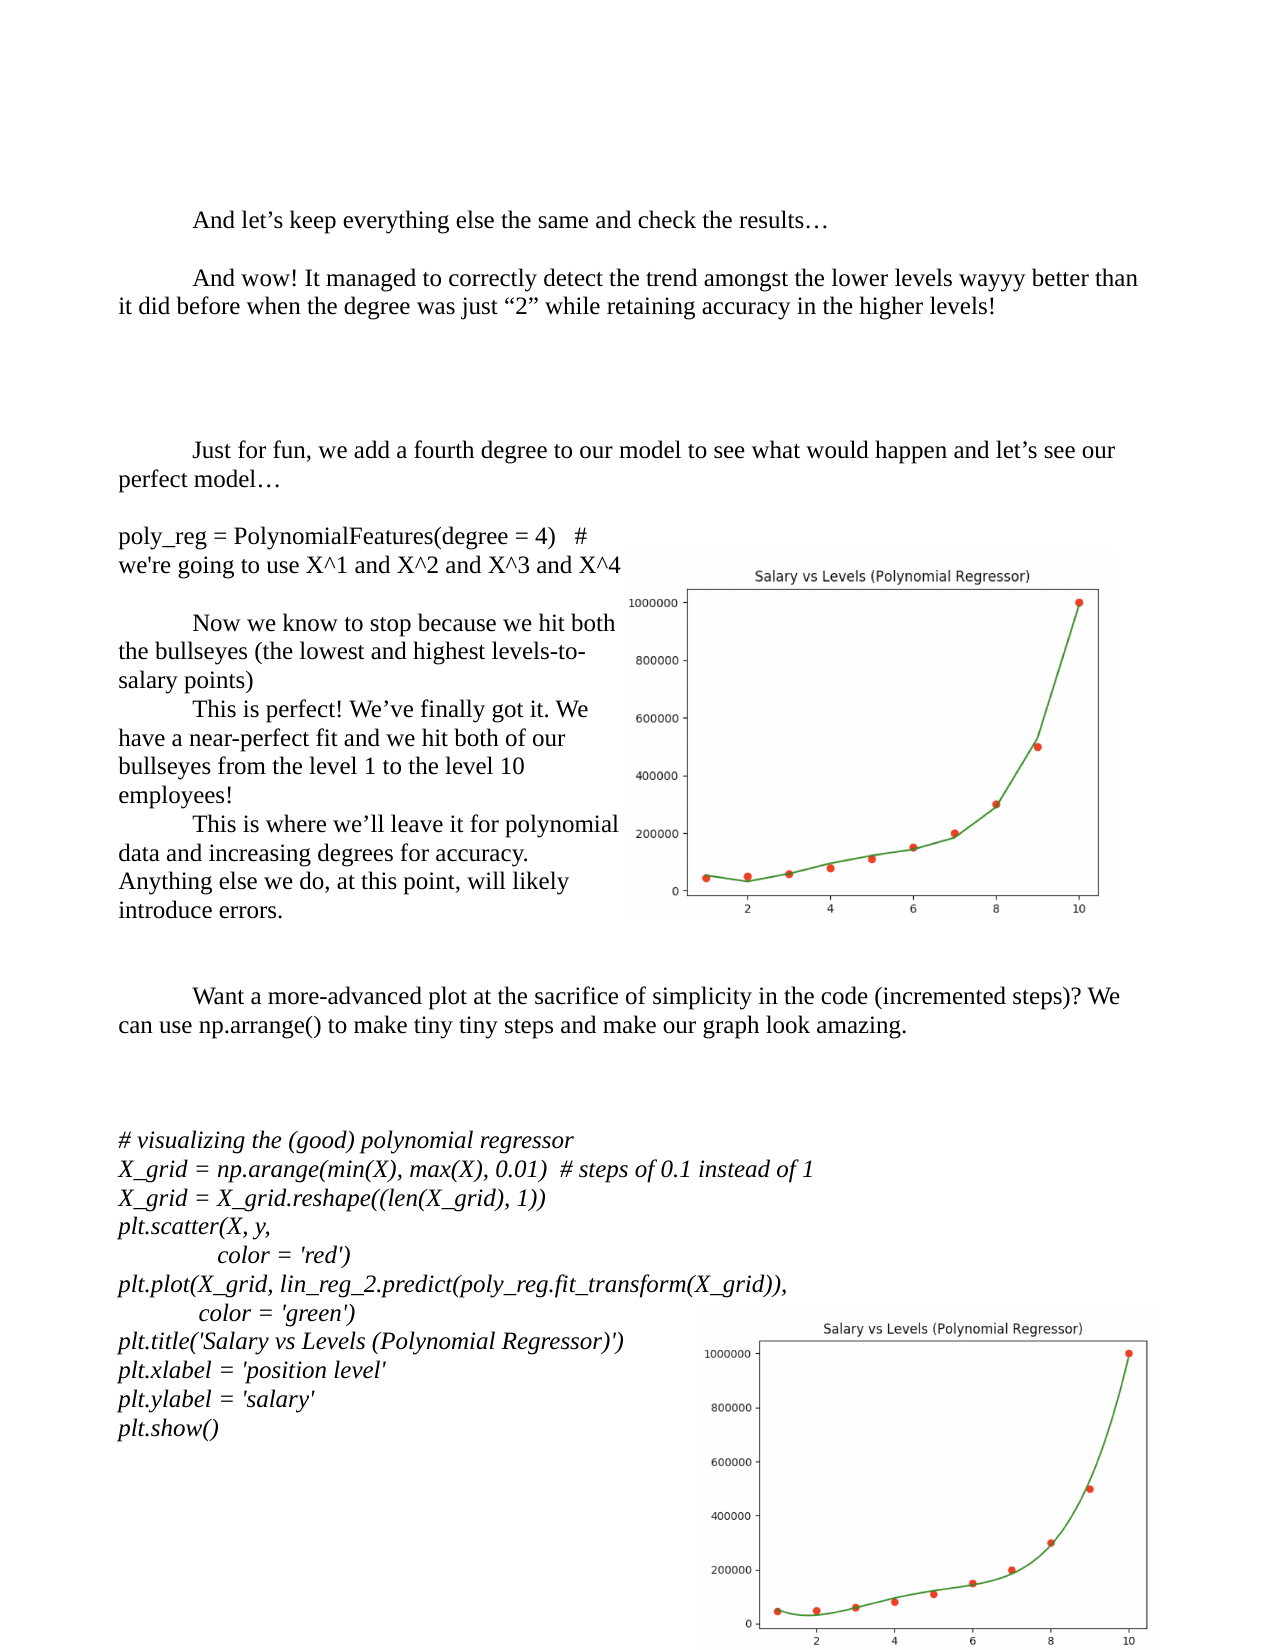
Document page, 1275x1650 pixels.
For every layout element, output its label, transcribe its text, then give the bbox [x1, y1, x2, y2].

text And let’s keep everything else the same and check the results… [118, 205, 1157, 234]
text plt.xlabel = 'position level' [118, 1355, 699, 1384]
text color = 'red') [118, 1240, 1157, 1269]
text Now we know to stop because we hit both the bullseyes (the lowest and highest levels-to-salary points) [118, 608, 622, 694]
picture [699, 1303, 1162, 1650]
picture [622, 548, 1115, 920]
text plt.ylabel = 'salary' [118, 1384, 699, 1413]
text Just for fun, we add a fourth degree to our model to see what would happen and let’s see our perfect model… [118, 435, 1157, 493]
text This is where we’ll leave it for polynomial data and increasing degrees for accuracy. Anything else we do, at this point, will likely introduce errors. [118, 809, 1157, 924]
text This is perfect! We’ve finally got it. We have a near-perfect fit and we hit both of our bullseyes from the level 1 to the level 10 employees! [118, 694, 622, 809]
text plt.show() [118, 1413, 699, 1441]
text plt.scatter(X, y, [118, 1211, 1157, 1240]
text X_grid = X_grid.reshape((len(X_grid), 1)) [118, 1183, 1157, 1211]
text color = 'green') [118, 1298, 1157, 1326]
text X_grid = np.arange(min(X), max(X), 0.01) # steps of 0.1 instead of 1 [118, 1154, 1157, 1183]
text And wow! It managed to correctly detect the trend amongst the lower levels wayyy better than it did before when the degree was just “2” while retaining accuracy in the higher levels! [118, 263, 1157, 320]
text [1115, 608, 1157, 694]
text plt.title('Salary vs Levels (Polynomial Regressor)') [118, 1326, 699, 1355]
text Want a more-advanced plot at the sacrifice of simplicity in the code (incremented steps)? We can use np.arrange() to make tiny tiny steps and make our graph look amazing. [118, 981, 1157, 1039]
text [1115, 694, 1157, 809]
text # visualizing the (good) polynomial regressor [118, 1125, 1157, 1154]
text poly_reg = PolynomialFeatures(degree = 4) # we're going to use X^1 and X^2 and X^3 and X^4 [118, 521, 1157, 579]
text plt.plot(X_grid, lin_reg_2.predict(poly_reg.fit_transform(X_grid)), [118, 1269, 1157, 1298]
